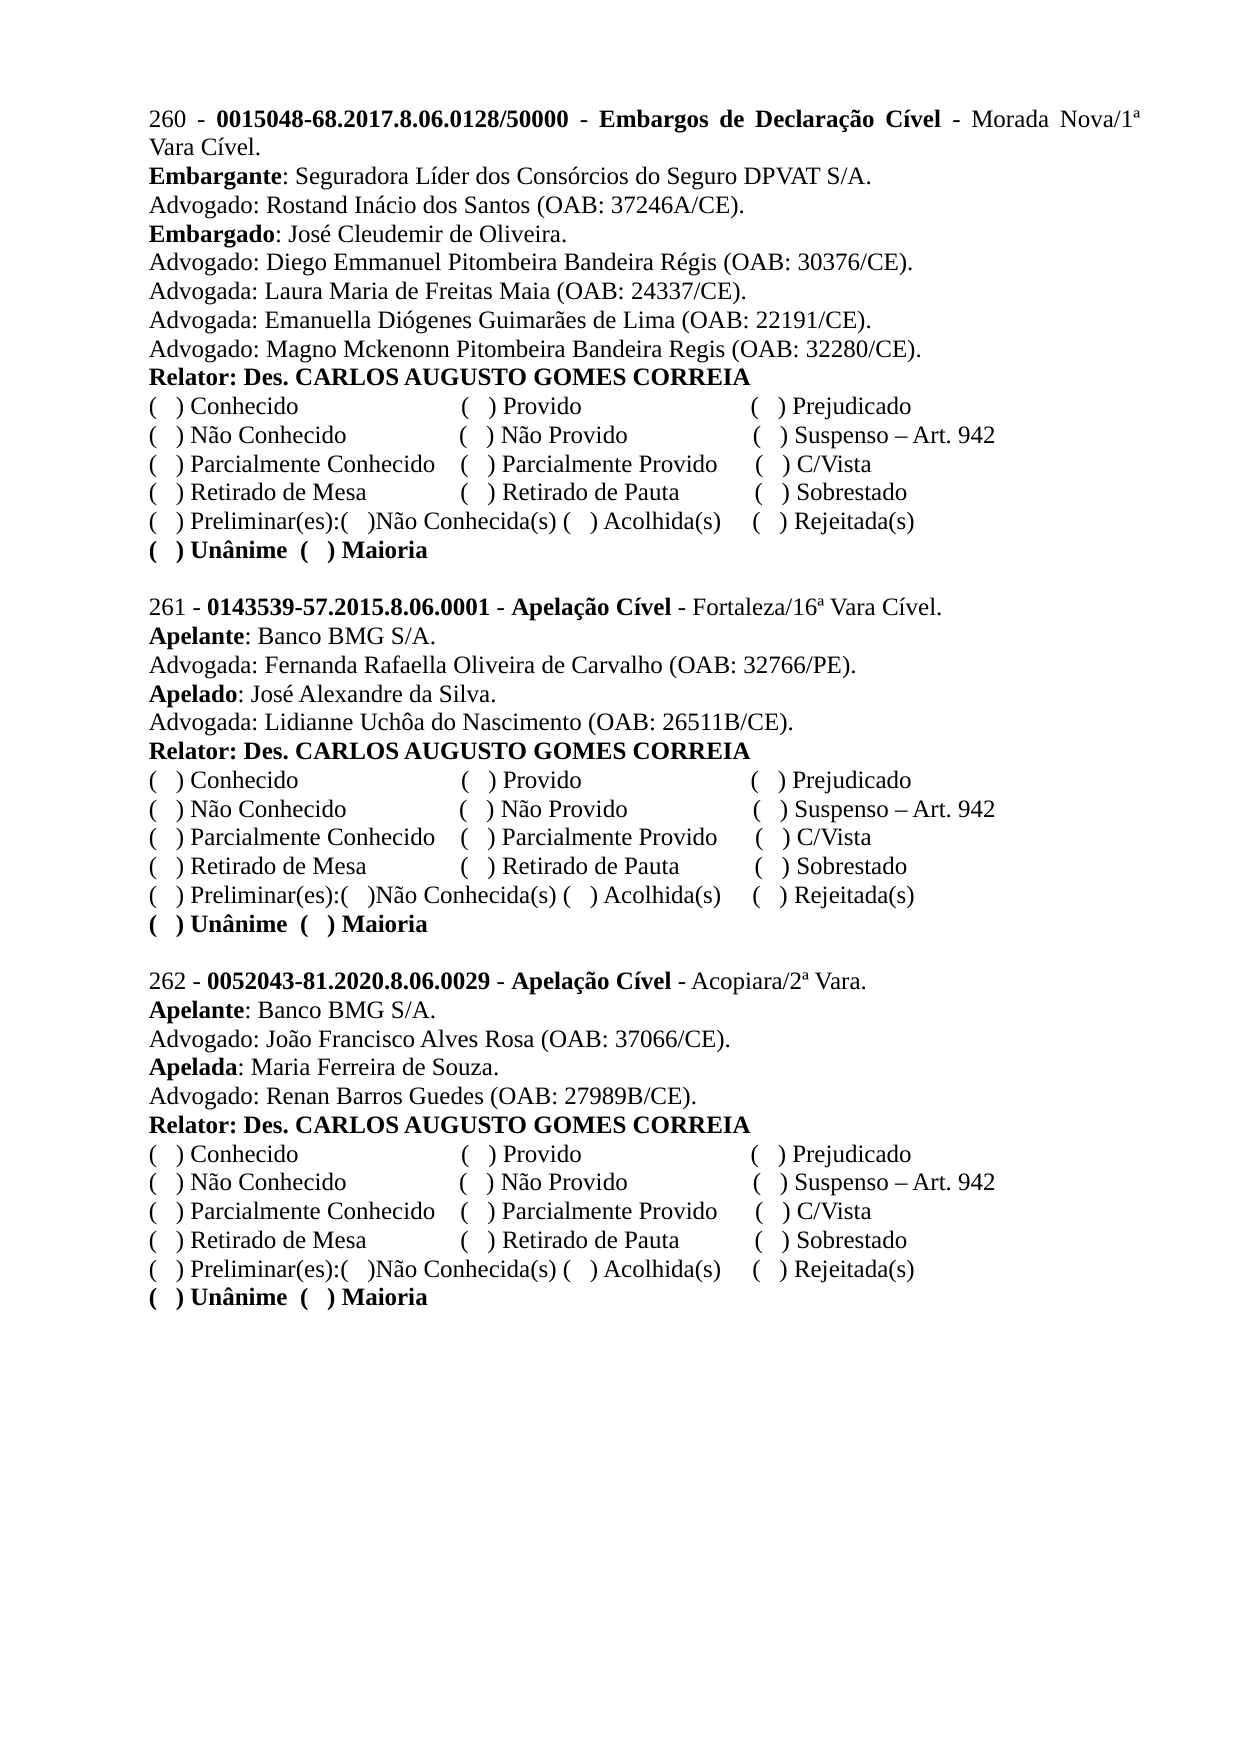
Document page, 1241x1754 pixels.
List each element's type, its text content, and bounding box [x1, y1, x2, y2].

text ( ) Não Conhecido ( ) Não Provido ( ) Suspenso – Art. 942 [148, 420, 1158, 449]
text ( ) Retirado de Mesa ( ) Retirado de Pauta ( ) Sobrestado [148, 1225, 1158, 1254]
text 262 - 0052043-81.2020.8.06.0029 - Apelação Cível - Acopiara/2ª Vara. [148, 966, 1141, 995]
text Apelado: José Alexandre da Silva. [148, 679, 1141, 707]
text Relator: Des. CARLOS AUGUSTO GOMES CORREIA [148, 362, 1141, 391]
text Advogado: Diego Emmanuel Pitombeira Bandeira Régis (OAB: 30376/CE). [148, 247, 1141, 276]
text ( ) Conhecido ( ) Provido ( ) Prejudicado [148, 391, 1141, 420]
text ( ) Unânime ( ) Maioria [148, 535, 1158, 564]
text ( ) Conhecido ( ) Provido ( ) Prejudicado [148, 1139, 1141, 1167]
text ( ) Unânime ( ) Maioria [148, 909, 1158, 937]
text ( ) Retirado de Mesa ( ) Retirado de Pauta ( ) Sobrestado [148, 477, 1158, 506]
text Apelada: Maria Ferreira de Souza. [148, 1052, 1141, 1081]
text 260 - 0015048-68.2017.8.06.0128/50000 - Embargos de Declaração Cível - Morada Nova/1ª Vara Cível. [148, 104, 1141, 161]
text ( ) Unânime ( ) Maioria [148, 1282, 1158, 1311]
text ( ) Parcialmente Conhecido ( ) Parcialmente Provido ( ) C/Vista [148, 449, 1158, 477]
text Advogado: João Francisco Alves Rosa (OAB: 37066/CE). [148, 1024, 1141, 1052]
text Relator: Des. CARLOS AUGUSTO GOMES CORREIA [148, 1110, 1141, 1139]
text ( ) Parcialmente Conhecido ( ) Parcialmente Provido ( ) C/Vista [148, 822, 1158, 851]
text Advogado: Renan Barros Guedes (OAB: 27989B/CE). [148, 1081, 1141, 1110]
text Advogada: Lidianne Uchôa do Nascimento (OAB: 26511B/CE). [148, 707, 1141, 736]
text ( ) Retirado de Mesa ( ) Retirado de Pauta ( ) Sobrestado [148, 851, 1158, 880]
text Embargado: José Cleudemir de Oliveira. [148, 219, 1141, 247]
text ( ) Não Conhecido ( ) Não Provido ( ) Suspenso – Art. 942 [148, 1167, 1158, 1196]
text Relator: Des. CARLOS AUGUSTO GOMES CORREIA [148, 736, 1141, 765]
text Advogada: Fernanda Rafaella Oliveira de Carvalho (OAB: 32766/PE). [148, 650, 1141, 679]
text ( ) Preliminar(es):( )Não Conhecida(s) ( ) Acolhida(s) ( ) Rejeitada(s) [148, 880, 1158, 909]
text Advogado: Magno Mckenonn Pitombeira Bandeira Regis (OAB: 32280/CE). [148, 334, 1141, 362]
text ( ) Preliminar(es):( )Não Conhecida(s) ( ) Acolhida(s) ( ) Rejeitada(s) [148, 1254, 1158, 1282]
text ( ) Conhecido ( ) Provido ( ) Prejudicado [148, 765, 1141, 794]
text Advogado: Rostand Inácio dos Santos (OAB: 37246A/CE). [148, 190, 1141, 219]
text Apelante: Banco BMG S/A. [148, 995, 1141, 1024]
text 261 - 0143539-57.2015.8.06.0001 - Apelação Cível - Fortaleza/16ª Vara Cível. [148, 592, 1141, 621]
text ( ) Não Conhecido ( ) Não Provido ( ) Suspenso – Art. 942 [148, 794, 1158, 822]
text Advogada: Laura Maria de Freitas Maia (OAB: 24337/CE). [148, 276, 1141, 305]
text Embargante: Seguradora Líder dos Consórcios do Seguro DPVAT S/A. [148, 161, 1141, 190]
text Advogada: Emanuella Diógenes Guimarães de Lima (OAB: 22191/CE). [148, 305, 1141, 334]
text ( ) Preliminar(es):( )Não Conhecida(s) ( ) Acolhida(s) ( ) Rejeitada(s) [148, 506, 1158, 535]
text Apelante: Banco BMG S/A. [148, 621, 1141, 650]
text ( ) Parcialmente Conhecido ( ) Parcialmente Provido ( ) C/Vista [148, 1196, 1158, 1225]
